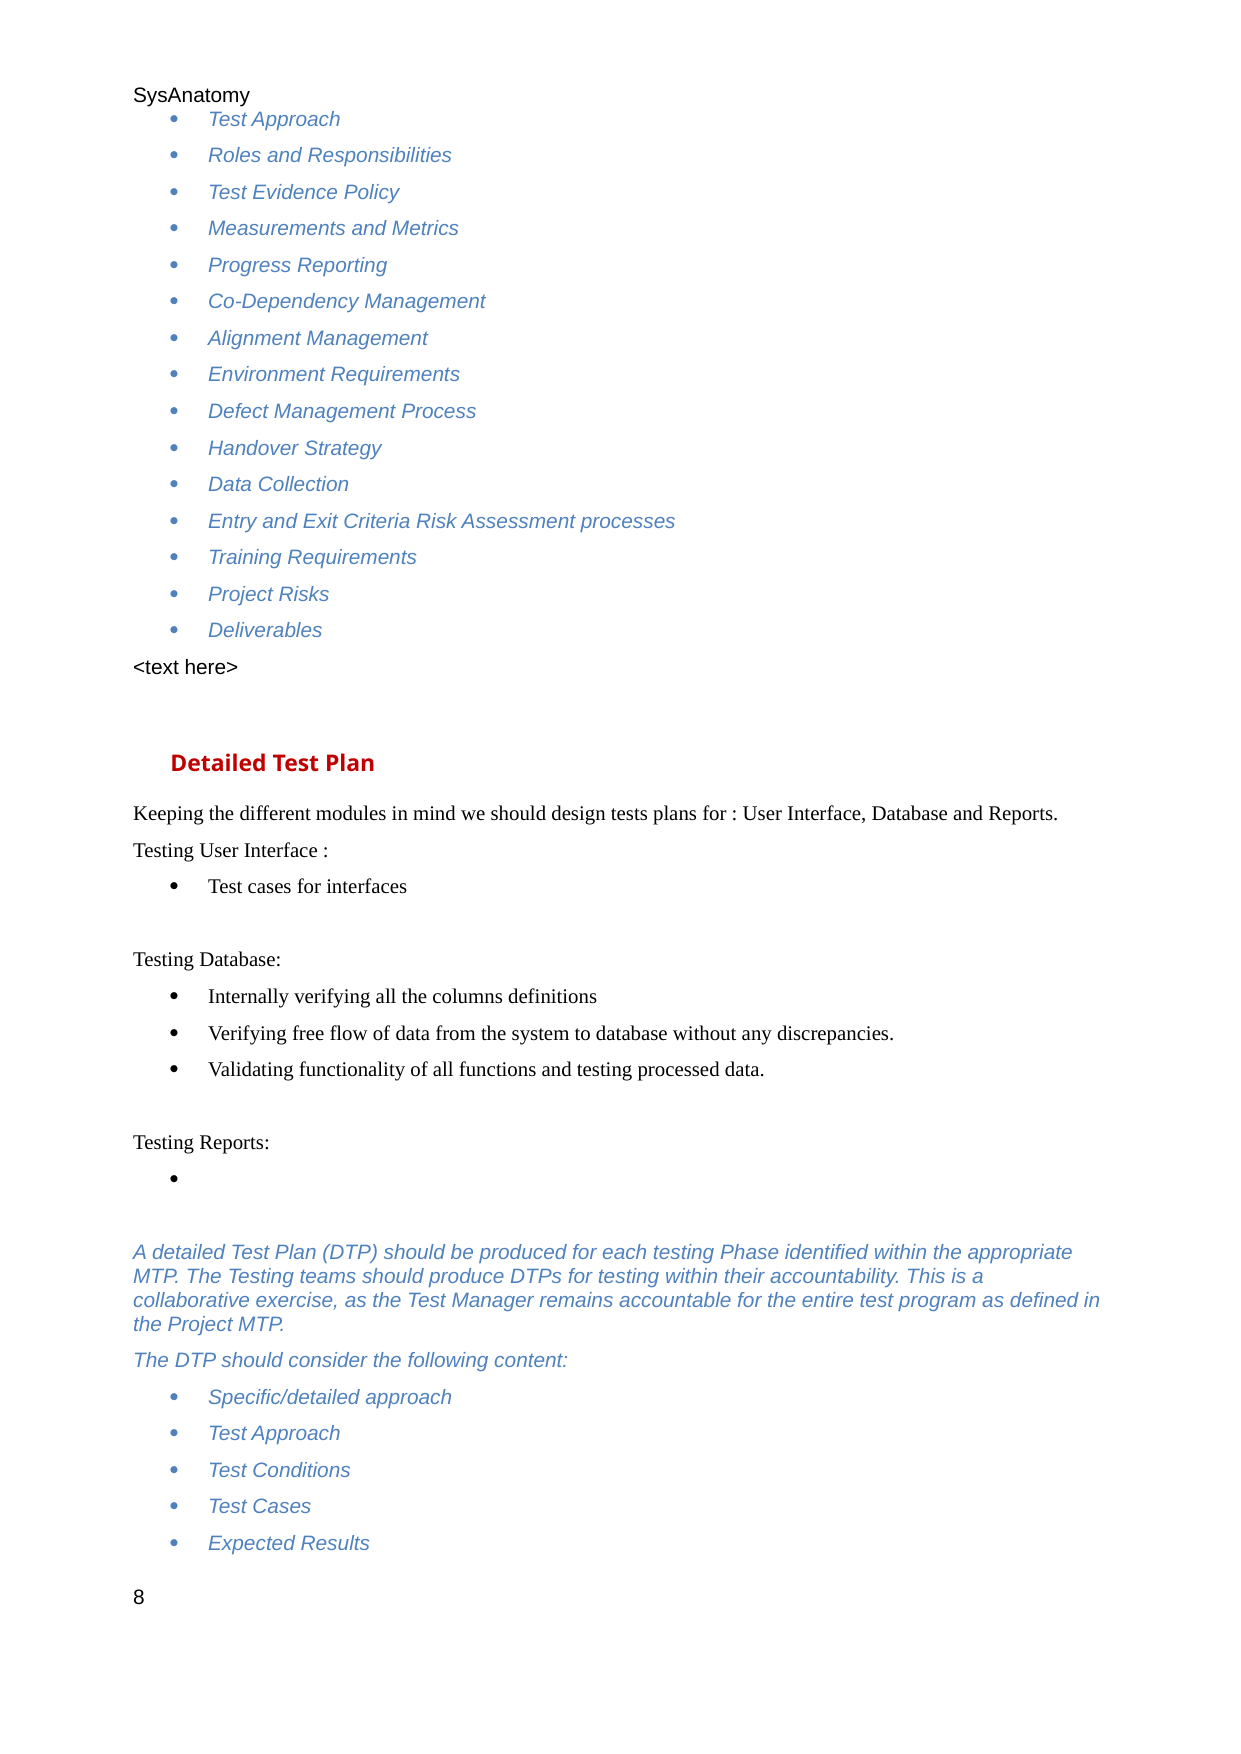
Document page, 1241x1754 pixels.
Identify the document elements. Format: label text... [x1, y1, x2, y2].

text Testing User Interface : [133, 838, 1107, 862]
text <text here> [133, 655, 1107, 679]
list Alignment Management [170, 326, 1107, 350]
list Defect Management Process [170, 399, 1107, 423]
text The DTP should consider the following content: [133, 1348, 1107, 1372]
list Project Risks [170, 582, 1107, 606]
list Test Evidence Policy [170, 179, 1107, 203]
list Environment Requirements [170, 362, 1107, 386]
list Validating functionality of all functions and testing processed data. [170, 1057, 1107, 1081]
list Entry and Exit Criteria Risk Assessment processes [170, 508, 1107, 533]
list Expected Results [170, 1531, 1107, 1555]
list Measurements and Metrics [170, 216, 1107, 240]
list Deliverables [170, 618, 1107, 642]
list Co-Dependency Management [170, 289, 1107, 313]
list Internally verifying all the columns definitions [170, 984, 1107, 1008]
text Keeping the different modules in mind we should design tests plans for : User Interface, Database and Reports. [133, 801, 1107, 825]
list Test Conditions [170, 1458, 1107, 1482]
list Test Approach [170, 106, 1107, 130]
subtitle Detailed Test Plan [170, 746, 1107, 778]
list Test cases for interfaces [170, 874, 1107, 898]
list Test Cases [170, 1494, 1107, 1518]
list Handover Strategy [170, 435, 1107, 459]
list Test Approach [170, 1421, 1107, 1445]
list Training Requirements [170, 545, 1107, 569]
list Progress Reporting [170, 253, 1107, 277]
list Roles and Responsibilities [170, 143, 1107, 167]
list Verifying free flow of data from the system to database without any discrepancies. [170, 1021, 1107, 1044]
list Specific/detailed approach [170, 1385, 1107, 1409]
text A detailed Test Plan (DTP) should be produced for each testing Phase identified within the appropriate MTP. The Testing teams should produce DTPs for testing within their accountability. This is a collaborative exercise, as the Test Manager remains accountable for the entire test program as defined in the Project MTP. [133, 1240, 1107, 1336]
text Testing Database: [133, 947, 1107, 971]
list Data Collection [170, 472, 1107, 496]
text Testing Reports: [133, 1130, 1107, 1154]
